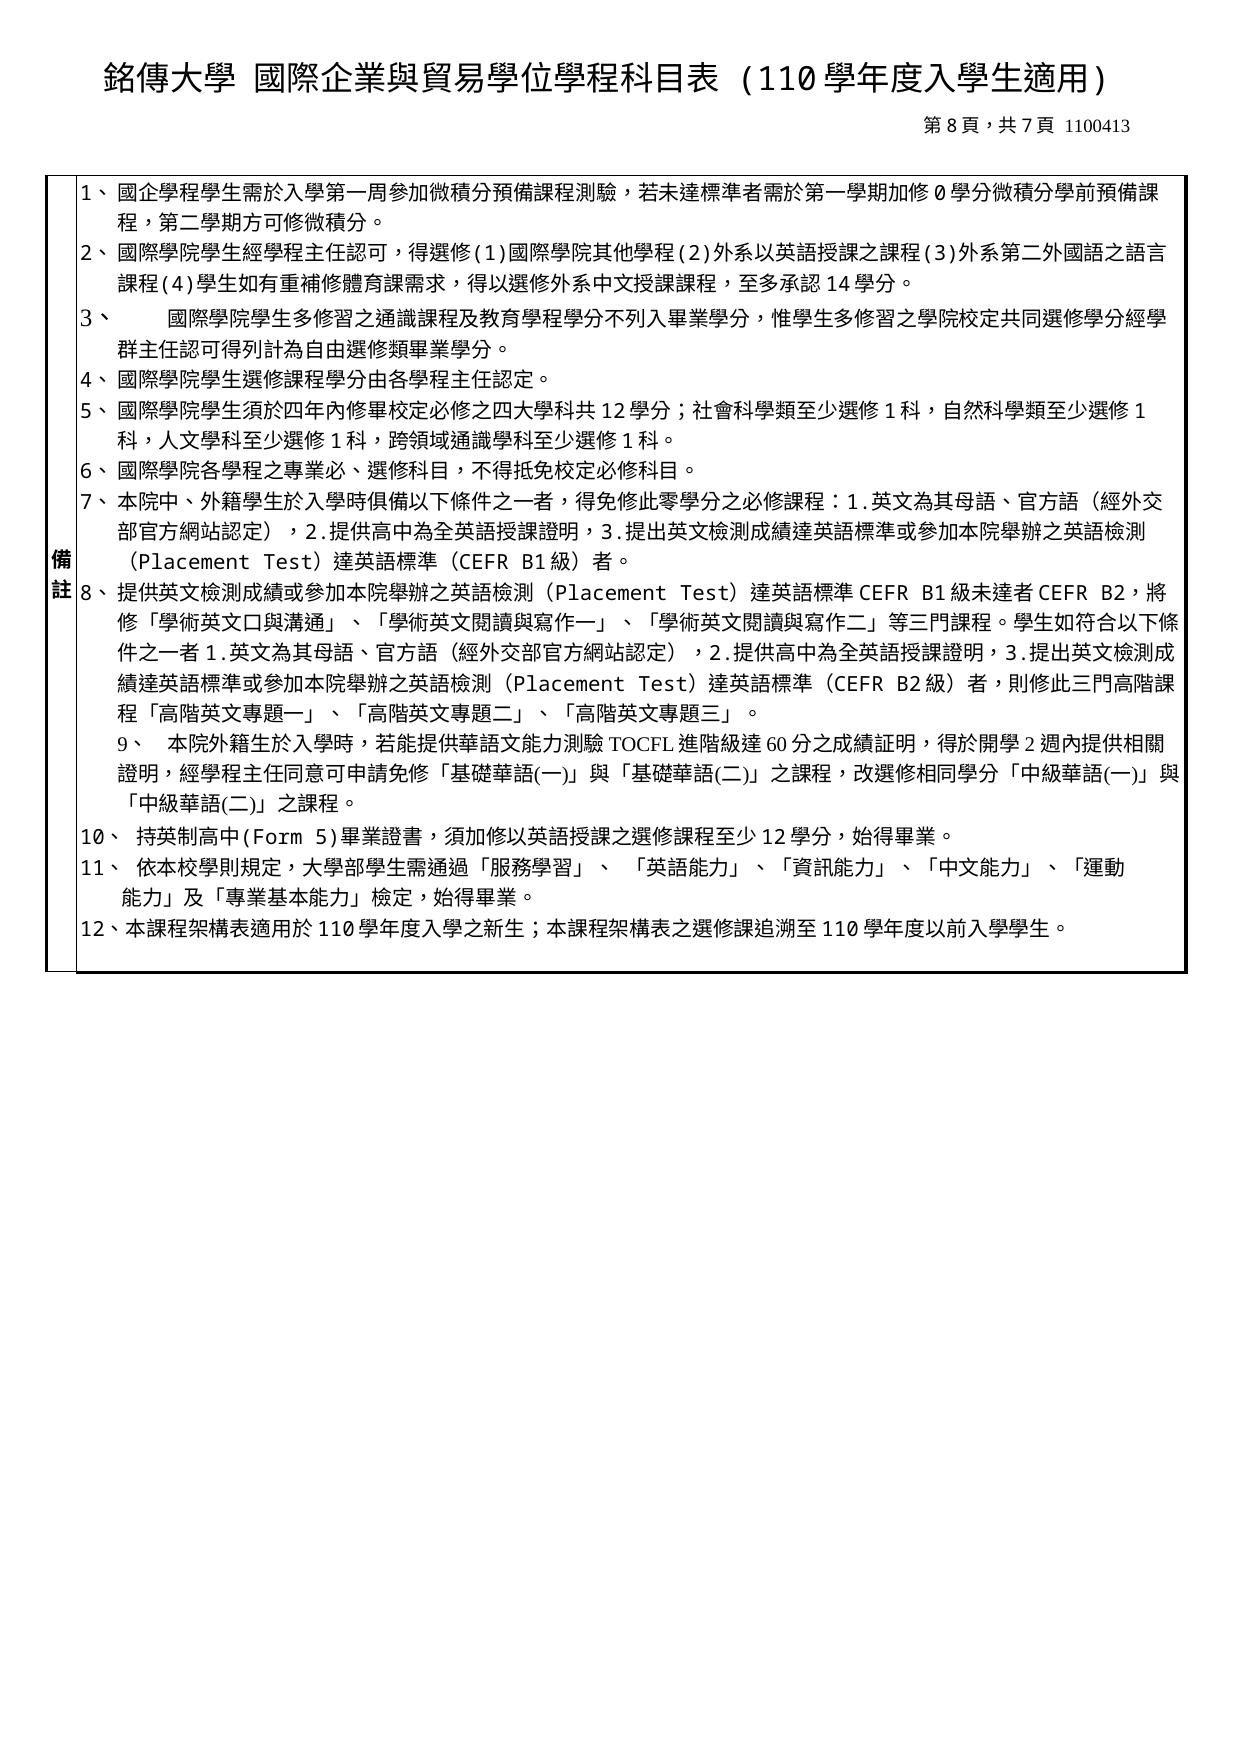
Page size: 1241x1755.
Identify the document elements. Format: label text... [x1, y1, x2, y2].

table_cell 國企學程學生需於入學第一周參加微積分預備課程測驗，若未達標準者需於第一學期加修0學分微積分學前預備課程，第二學期方可修微積分。 國際學院學生經學程主任認可，得選修(1)國際學院其他學程(2)外系以英語授課之課程(3)外系第二外國語之語言課程(4)學生如有重補修體育課需求，得以選修外系中文授課課程，至多承認14學分。 國際學院學生多修習之通識課程及教育學程學分不列入畢業學分，惟學生多修習之學院校定共同選修學分經學群主任認可得列計為自由選修類畢業學分。 國際學院學生選修課程學分由各學程主任認定。 國際學院學生須於四年內修畢校定必修之四大學科共12學分；社會科學類至少選修1科，自然科學類至少選修1科，人文學科至少選修1科，跨領域通識學科至少選修1科。 國際學院各學程之專業必、選修科目，不得抵免校定必修科目。 本院中、外籍學生於入學時俱備以下條件之一者，得免修此零學分之必修課程：1.英文為其母語、官方語（經外交部官方網站認定），2.提供高中為全英語授課證明，3.提出英文檢測成績達英語標準或參加本院舉辦之英語檢測（Placement Test）達英語標準（CEFR B1級）者。 提供英文檢測成績或參加本院舉辦之英語檢測（Placement Test）達英語標準CEFR B1級未達者CEFR B2，將修「學術英文口與溝通」、「學術英文閱讀與寫作一」、「學術英文閱讀與寫作二」等三門課程。學生如符合以下條件之一者1.英文為其母語、官方語（經外交部官方網站認定），2.提供高中為全英語授課證明，3.提出英文檢測成績達英語標準或參加本院舉辦之英語檢測（Placement Test）達英語標準（CEFR B2級）者，則修此三門高階課程「高階英文專題一」、「高階英文專題二」、「高階英文專題三」。 本院外籍生於入學時，若能提供華語文能力測驗TOCFL進階級達60分之成績証明，得於開學2 週內提供相關證明，經學程主任同意可申請免修「基礎華語(一)」與「基礎華語(二)」之課程，改選修相同學分「中級華語(一)」與「中級華語(二)」之課程。 10、 持英制高中(Form 5)畢業證書，須加修以英語授課之選修課程至少12學分，始得畢業。 11、 依本校學則規定，大學部學生需通過「服務學習」、 「英語能力」、「資訊能力」、「中文能力」、「運動 能力」及「專業基本能力」檢定，始得畢業。 12、本課程架構表適用於110學年度入學之新生；本課程架構表之選修課追溯至110學年度以前入學學生。 [77, 176, 1184, 971]
table_cell 備 註 [48, 176, 76, 971]
